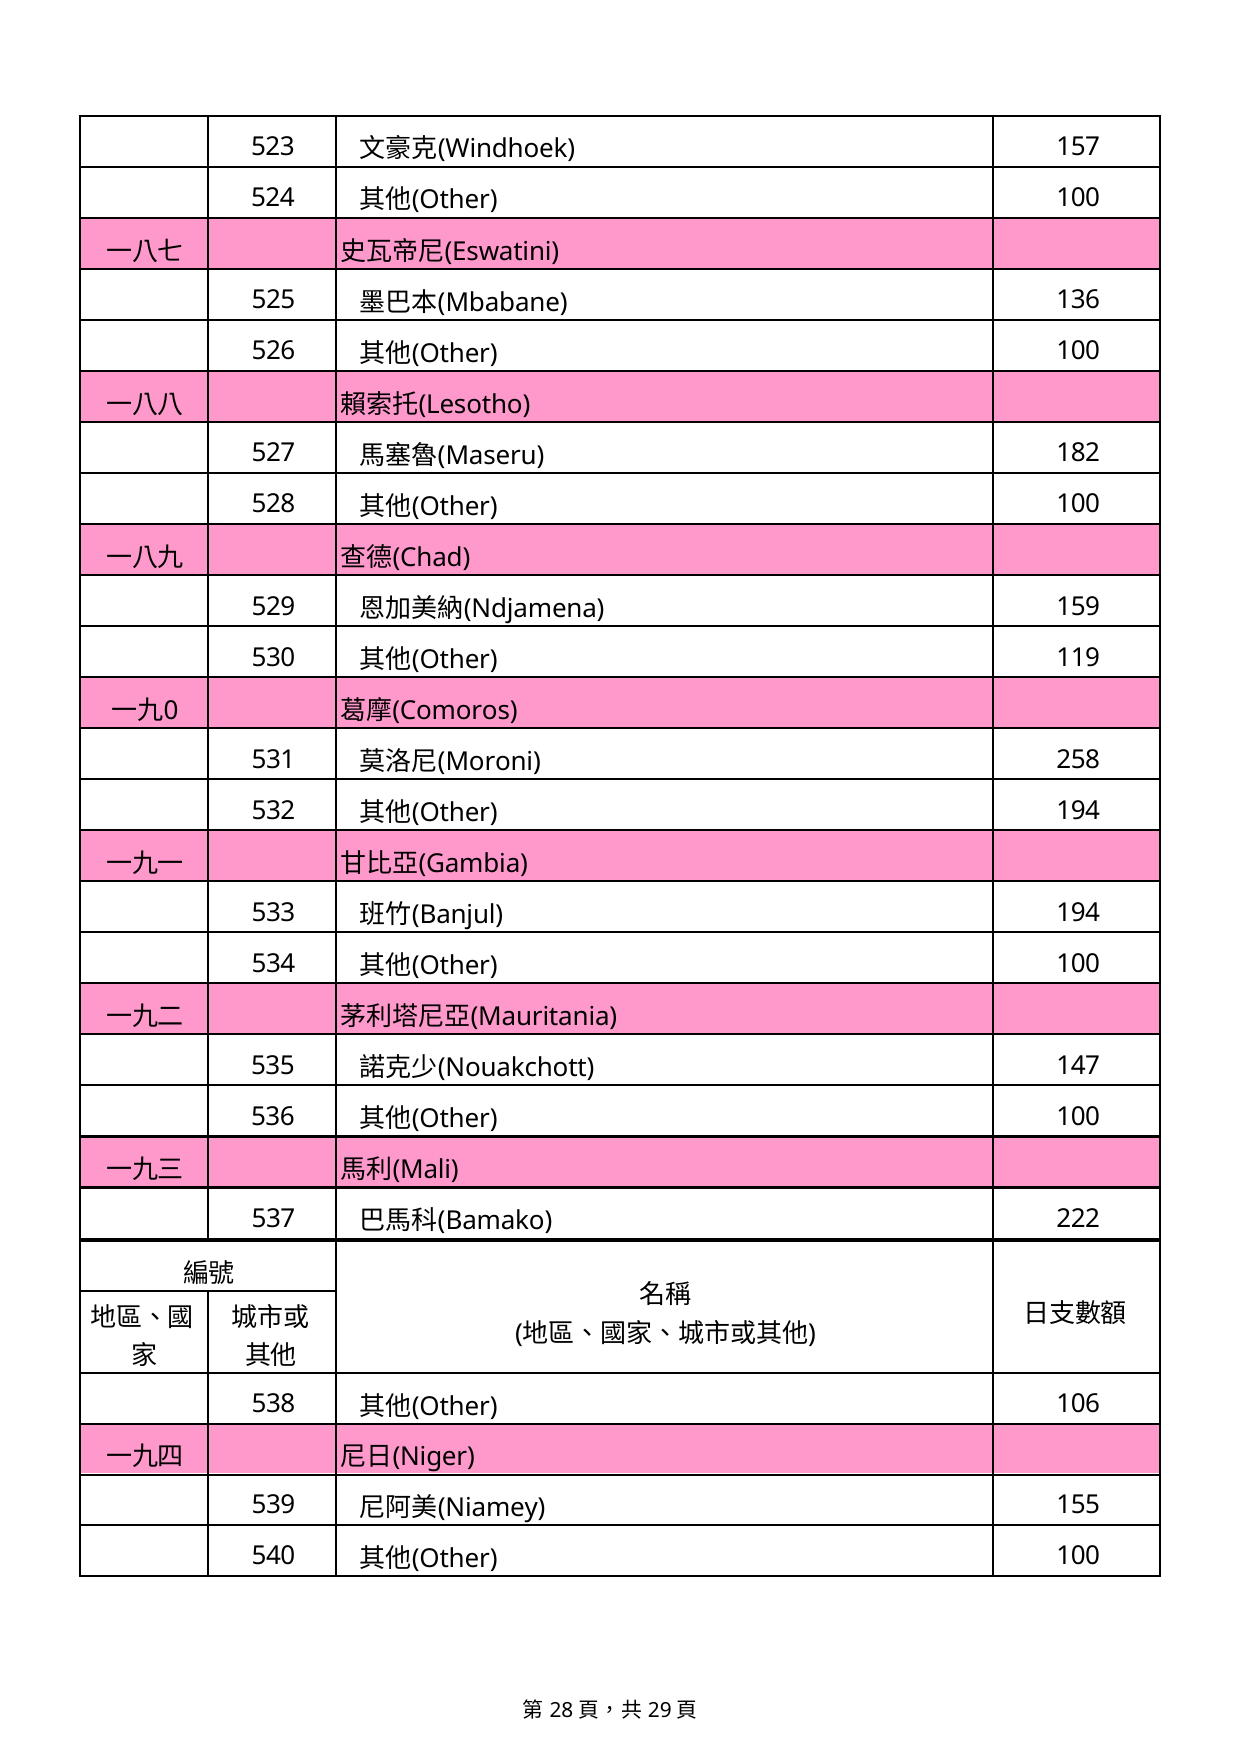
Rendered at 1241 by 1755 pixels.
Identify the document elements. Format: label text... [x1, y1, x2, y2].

table_header 編號 [81, 1242, 335, 1289]
table_cell 540 [209, 1526, 335, 1575]
table_cell [209, 1138, 335, 1186]
table_cell 尼日(Niger) [337, 1425, 992, 1473]
table_cell 一九三 [81, 1138, 207, 1186]
table_cell 539 [209, 1476, 335, 1524]
table_cell 其他(Other) [337, 1374, 992, 1423]
table_cell 533 [209, 882, 335, 931]
table_cell 100 [994, 474, 1159, 523]
table_cell [81, 1374, 207, 1423]
table_cell 106 [994, 1374, 1159, 1423]
table_cell [994, 1138, 1159, 1186]
table_cell 葛摩(Comoros) [337, 678, 992, 727]
table_cell 157 [994, 117, 1159, 166]
table_cell 其他(Other) [337, 627, 992, 676]
table_cell 523 [209, 117, 335, 166]
table_cell [81, 882, 207, 931]
table_cell [209, 372, 335, 421]
table_cell 班竹(Banjul) [337, 882, 992, 931]
table_cell 119 [994, 627, 1159, 676]
table_cell [81, 321, 207, 370]
table_cell 100 [994, 933, 1159, 982]
table_cell 一八七 [81, 219, 207, 268]
table_cell 222 [994, 1189, 1159, 1237]
table_cell 一九二 [81, 984, 207, 1033]
table_header 日支數額 [994, 1242, 1159, 1372]
table_cell 其他(Other) [337, 1086, 992, 1135]
table_cell 538 [209, 1374, 335, 1423]
table_cell 其他(Other) [337, 780, 992, 829]
table_header 名稱 (地區、國家、城市或其他) [337, 1242, 992, 1372]
table_cell 巴馬科(Bamako) [337, 1189, 992, 1237]
table_cell 馬塞魯(Maseru) [337, 423, 992, 472]
table_cell [81, 780, 207, 829]
table_cell [81, 933, 207, 982]
table_cell 一八九 [81, 525, 207, 574]
table_cell 一九一 [81, 831, 207, 880]
table_cell 159 [994, 576, 1159, 625]
table_cell 查德(Chad) [337, 525, 992, 574]
table_cell 賴索托(Lesotho) [337, 372, 992, 421]
table_cell [81, 270, 207, 319]
table_cell [209, 678, 335, 727]
table_cell [81, 168, 207, 217]
table_cell 文豪克(Windhoek) [337, 117, 992, 166]
table_cell 墨巴本(Mbabane) [337, 270, 992, 319]
table_cell 100 [994, 168, 1159, 217]
table_cell 其他(Other) [337, 321, 992, 370]
table_cell 恩加美納(Ndjamena) [337, 576, 992, 625]
table_cell 532 [209, 780, 335, 829]
table_cell [209, 1425, 335, 1473]
table_cell [81, 729, 207, 778]
table_cell [994, 525, 1159, 574]
table_cell [81, 627, 207, 676]
table_cell 馬利(Mali) [337, 1138, 992, 1186]
table_cell 其他(Other) [337, 168, 992, 217]
table_cell [81, 474, 207, 523]
table_cell 525 [209, 270, 335, 319]
table_cell 一九四 [81, 1425, 207, 1473]
table_cell 528 [209, 474, 335, 523]
table_cell [81, 423, 207, 472]
table_cell [994, 1425, 1159, 1473]
table_cell 534 [209, 933, 335, 982]
table_cell 甘比亞(Gambia) [337, 831, 992, 880]
table_cell 535 [209, 1035, 335, 1084]
table_cell 其他(Other) [337, 474, 992, 523]
table_cell 100 [994, 1086, 1159, 1135]
table_cell 530 [209, 627, 335, 676]
table_cell 155 [994, 1476, 1159, 1524]
table_cell [994, 984, 1159, 1033]
table_cell [994, 372, 1159, 421]
table_cell 地區、國家 [81, 1292, 207, 1372]
table_cell 258 [994, 729, 1159, 778]
table_cell [81, 1476, 207, 1524]
table_cell 194 [994, 780, 1159, 829]
table_cell [994, 219, 1159, 268]
table_cell 茅利塔尼亞(Mauritania) [337, 984, 992, 1033]
table_cell [209, 219, 335, 268]
table_cell 諾克少(Nouakchott) [337, 1035, 992, 1084]
table_cell 527 [209, 423, 335, 472]
table_cell 城市或其他 [209, 1292, 335, 1372]
table_cell 一九0 [81, 678, 207, 727]
table_cell 史瓦帝尼(Eswatini) [337, 219, 992, 268]
table_cell [994, 678, 1159, 727]
table_cell 其他(Other) [337, 933, 992, 982]
table_cell 其他(Other) [337, 1526, 992, 1575]
table_cell 一八八 [81, 372, 207, 421]
table_cell [81, 1035, 207, 1084]
table_cell 524 [209, 168, 335, 217]
table_cell [209, 984, 335, 1033]
table_cell 136 [994, 270, 1159, 319]
table_cell 526 [209, 321, 335, 370]
table_cell [209, 831, 335, 880]
table_cell 莫洛尼(Moroni) [337, 729, 992, 778]
table_cell [81, 117, 207, 166]
table_cell 194 [994, 882, 1159, 931]
table_cell 100 [994, 1526, 1159, 1575]
table_cell 182 [994, 423, 1159, 472]
table_cell 147 [994, 1035, 1159, 1084]
table_cell [81, 576, 207, 625]
table_cell 531 [209, 729, 335, 778]
table_cell 尼阿美(Niamey) [337, 1476, 992, 1524]
table_cell 536 [209, 1086, 335, 1135]
table_cell [81, 1526, 207, 1575]
table_cell 100 [994, 321, 1159, 370]
table_cell 529 [209, 576, 335, 625]
table_cell [994, 831, 1159, 880]
table_cell [81, 1189, 207, 1237]
table_cell [81, 1086, 207, 1135]
table_cell [209, 525, 335, 574]
table_cell 537 [209, 1189, 335, 1237]
